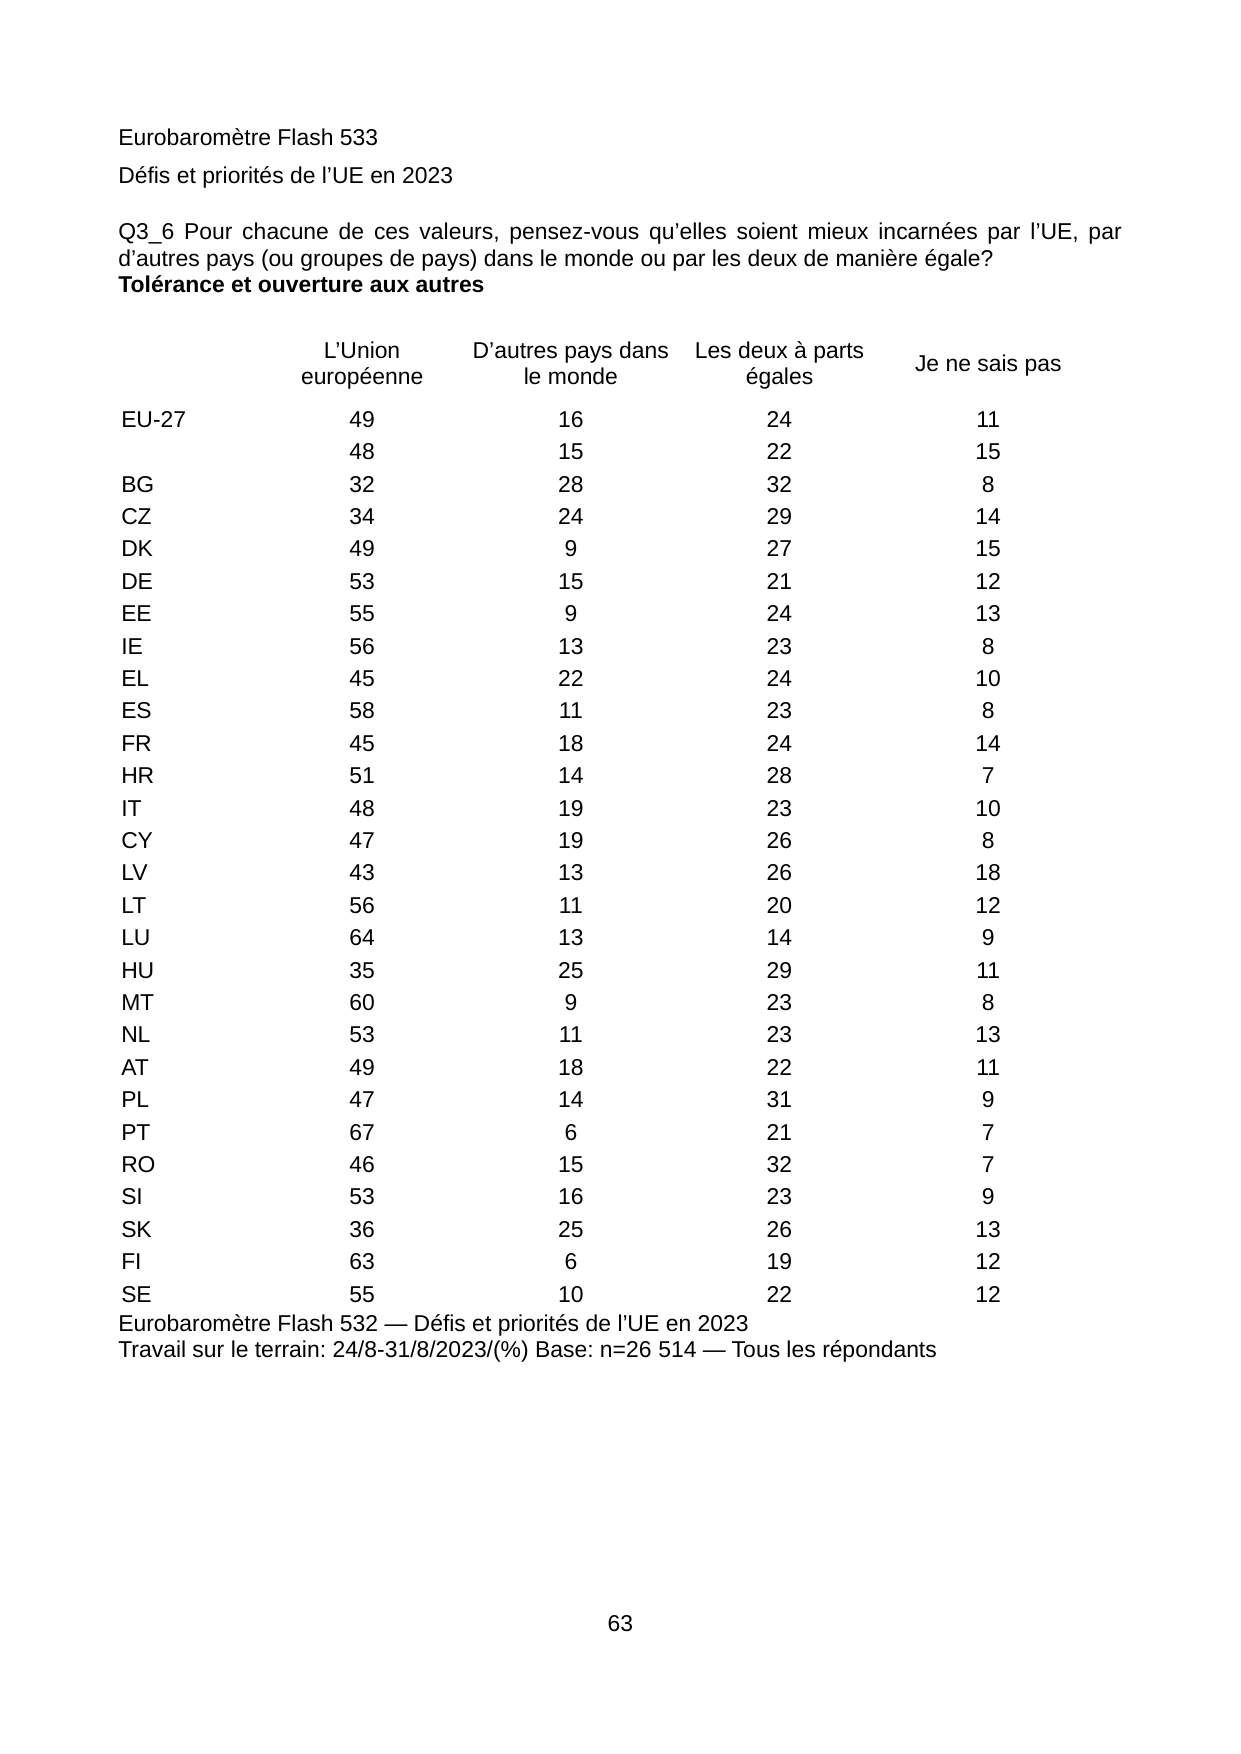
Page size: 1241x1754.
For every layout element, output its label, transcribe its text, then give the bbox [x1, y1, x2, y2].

table_cell 15 [466, 565, 675, 597]
table_cell 32 [258, 468, 466, 500]
table_cell 60 [258, 986, 466, 1018]
table_cell 22 [675, 1051, 883, 1083]
table_cell 15 [884, 435, 1092, 468]
table_cell 36 [258, 1213, 466, 1245]
table_cell 9 [466, 986, 675, 1018]
table_cell 18 [884, 856, 1092, 889]
table_cell 9 [884, 1180, 1092, 1213]
table_cell 48 [258, 435, 466, 468]
table_cell 14 [466, 759, 675, 792]
table_cell 23 [675, 986, 883, 1018]
table_cell 47 [258, 1083, 466, 1116]
table_cell 16 [466, 403, 675, 435]
table_cell 13 [884, 1213, 1092, 1245]
table_cell 8 [884, 986, 1092, 1018]
table_cell 9 [884, 1083, 1092, 1116]
table_cell 9 [884, 921, 1092, 953]
table_cell 19 [675, 1245, 883, 1277]
table_cell 53 [258, 1180, 466, 1213]
table_cell EL [118, 662, 258, 694]
table_cell 58 [258, 694, 466, 727]
table_cell 14 [466, 1083, 675, 1116]
table_cell 29 [675, 500, 883, 532]
table_cell BG [118, 468, 258, 500]
table_cell 12 [884, 889, 1092, 921]
table_cell 23 [675, 630, 883, 662]
table_cell MT [118, 986, 258, 1018]
table_cell EE [118, 597, 258, 629]
table_cell 22 [466, 662, 675, 694]
table_cell 21 [675, 565, 883, 597]
table_cell 11 [884, 1051, 1092, 1083]
table_cell 11 [466, 1018, 675, 1051]
table_cell SK [118, 1213, 258, 1245]
table_cell IT [118, 792, 258, 824]
table_cell 49 [258, 1051, 466, 1083]
table_cell 45 [258, 662, 466, 694]
table_cell 11 [884, 403, 1092, 435]
table_cell 24 [675, 727, 883, 759]
table_cell DE [118, 565, 258, 597]
table_cell 35 [258, 954, 466, 986]
table_cell 48 [258, 792, 466, 824]
table_cell FI [118, 1245, 258, 1277]
table_cell 13 [884, 1018, 1092, 1051]
table_cell 51 [258, 759, 466, 792]
table_cell NL [118, 1018, 258, 1051]
table_cell 26 [675, 824, 883, 856]
table_cell 10 [884, 792, 1092, 824]
table_cell 32 [675, 468, 883, 500]
table_cell 13 [466, 921, 675, 953]
table_header Je ne sais pas [884, 324, 1092, 403]
table_cell CY [118, 824, 258, 856]
table_cell 18 [466, 1051, 675, 1083]
table_cell 49 [258, 533, 466, 565]
table_cell 55 [258, 1278, 466, 1310]
table_cell 53 [258, 565, 466, 597]
table_cell 15 [466, 1148, 675, 1180]
table_cell 27 [675, 533, 883, 565]
table_cell 10 [884, 662, 1092, 694]
table_cell 26 [675, 856, 883, 889]
table_cell 34 [258, 500, 466, 532]
table_cell 28 [675, 759, 883, 792]
table_cell DK [118, 533, 258, 565]
table_cell 19 [466, 824, 675, 856]
table_cell 56 [258, 889, 466, 921]
table_cell PL [118, 1083, 258, 1116]
table_cell 24 [675, 403, 883, 435]
table_cell 22 [675, 1278, 883, 1310]
table_cell 14 [884, 727, 1092, 759]
table_cell 31 [675, 1083, 883, 1116]
table_cell 45 [258, 727, 466, 759]
table_cell 15 [466, 435, 675, 468]
text Travail sur le terrain: 24/8-31/8/2023/(%) Base: n=26 514 — Tous les répondants [118, 1336, 1122, 1363]
table_cell 16 [466, 1180, 675, 1213]
table_cell LT [118, 889, 258, 921]
table_cell 14 [675, 921, 883, 953]
table_cell 24 [675, 597, 883, 629]
table_header Les deux à parts égales [675, 324, 883, 403]
table_cell 7 [884, 1116, 1092, 1148]
text Q3_6 Pour chacune de ces valeurs, pensez-vous qu’elles soient mieux incarnées par l’UE, par d’autres pays (ou groupes de pays) dans le monde ou par les deux de manière égale? [118, 218, 1122, 271]
table_header L’Union européenne [258, 324, 466, 403]
table_cell 23 [675, 792, 883, 824]
table_cell 8 [884, 468, 1092, 500]
table_cell AT [118, 1051, 258, 1083]
table_cell 24 [675, 662, 883, 694]
table_cell 13 [884, 597, 1092, 629]
table_cell FR [118, 727, 258, 759]
table_cell 12 [884, 565, 1092, 597]
table_cell 23 [675, 694, 883, 727]
text Eurobaromètre Flash 532 — Défis et priorités de l’UE en 2023 [118, 1310, 1122, 1336]
table_cell 9 [466, 533, 675, 565]
table_cell 13 [466, 856, 675, 889]
table_cell 18 [466, 727, 675, 759]
table_cell 23 [675, 1180, 883, 1213]
table_cell 23 [675, 1018, 883, 1051]
table_cell HR [118, 759, 258, 792]
table_cell 8 [884, 630, 1092, 662]
table_cell 53 [258, 1018, 466, 1051]
table_cell 49 [258, 403, 466, 435]
table_cell 15 [884, 533, 1092, 565]
table_cell 6 [466, 1116, 675, 1148]
table_cell PT [118, 1116, 258, 1148]
table_cell RO [118, 1148, 258, 1180]
table_cell [118, 435, 258, 468]
table_cell 8 [884, 694, 1092, 727]
table_cell 11 [466, 889, 675, 921]
table_cell 47 [258, 824, 466, 856]
table_cell 63 [258, 1245, 466, 1277]
table_cell 64 [258, 921, 466, 953]
table_cell 26 [675, 1213, 883, 1245]
table_cell 10 [466, 1278, 675, 1310]
table_header [118, 324, 258, 403]
table_cell 13 [466, 630, 675, 662]
table_cell 25 [466, 1213, 675, 1245]
table_cell 12 [884, 1245, 1092, 1277]
table_cell 32 [675, 1148, 883, 1180]
table_cell 7 [884, 1148, 1092, 1180]
table_cell HU [118, 954, 258, 986]
table_cell IE [118, 630, 258, 662]
table_cell 67 [258, 1116, 466, 1148]
text Tolérance et ouverture aux autres [118, 271, 1122, 297]
table_cell 28 [466, 468, 675, 500]
table_cell 11 [466, 694, 675, 727]
table_cell 25 [466, 954, 675, 986]
table_cell EU-27 [118, 403, 258, 435]
table_cell 56 [258, 630, 466, 662]
table_cell CZ [118, 500, 258, 532]
table_cell ES [118, 694, 258, 727]
table_cell 19 [466, 792, 675, 824]
table_header D’autres pays dans le monde [466, 324, 675, 403]
table_cell 20 [675, 889, 883, 921]
table_cell 6 [466, 1245, 675, 1277]
table_cell 22 [675, 435, 883, 468]
table_cell SI [118, 1180, 258, 1213]
table_cell 21 [675, 1116, 883, 1148]
table_cell LU [118, 921, 258, 953]
table_cell SE [118, 1278, 258, 1310]
table_cell LV [118, 856, 258, 889]
table_cell 55 [258, 597, 466, 629]
table_cell 46 [258, 1148, 466, 1180]
table_cell 8 [884, 824, 1092, 856]
table_cell 12 [884, 1278, 1092, 1310]
table_cell 9 [466, 597, 675, 629]
table_cell 7 [884, 759, 1092, 792]
table_cell 24 [466, 500, 675, 532]
table_cell 29 [675, 954, 883, 986]
table_cell 11 [884, 954, 1092, 986]
table_cell 43 [258, 856, 466, 889]
table_cell 14 [884, 500, 1092, 532]
